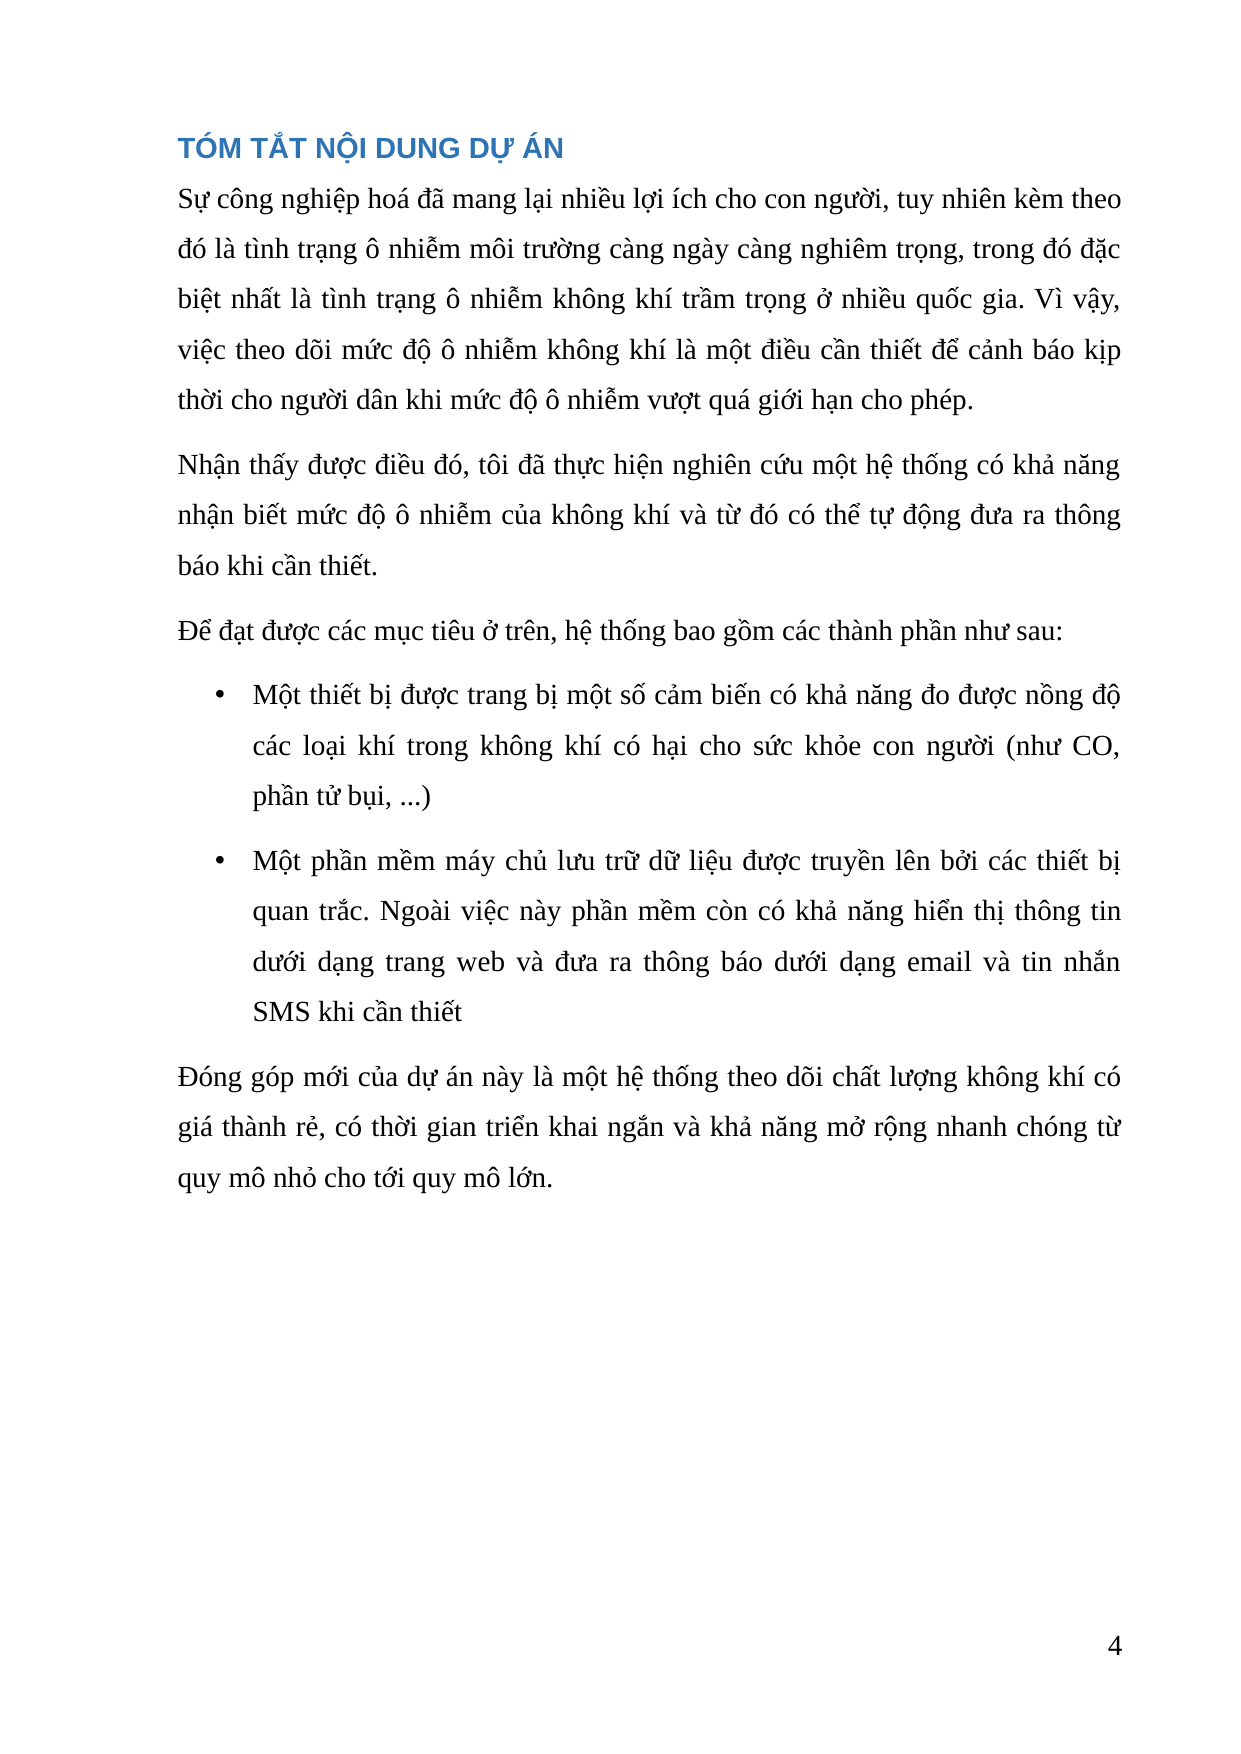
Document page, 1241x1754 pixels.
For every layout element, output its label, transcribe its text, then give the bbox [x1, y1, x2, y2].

text Đóng góp mới của dự án này là một hệ thống theo dõi chất lượng không khí có giá thành rẻ, có thời gian triển khai ngắn và khả năng mở rộng nhanh chóng từ quy mô nhỏ cho tới quy mô lớn. [177, 1059, 1122, 1193]
subtitle TÓM TẮT NỘI DUNG DỰ ÁN [177, 131, 1122, 164]
text Nhận thấy được điều đó, tôi đã thực hiện nghiên cứu một hệ thống có khả năng nhận biết mức độ ô nhiễm của không khí và từ đó có thể tự động đưa ra thông báo khi cần thiết. [177, 447, 1122, 581]
list Một phần mềm máy chủ lưu trữ dữ liệu được truyền lên bởi các thiết bị quan trắc. Ngoài việc này phần mềm còn có khả năng hiển thị thông tin dưới dạng trang web và đưa ra thông báo dưới dạng email và tin nhắn SMS khi cần thiết [215, 843, 1122, 1028]
list Một thiết bị được trang bị một số cảm biến có khả năng đo được nồng độ các loại khí trong không khí có hại cho sức khỏe con người (như CO, phần tử bụi, ...) [215, 677, 1122, 812]
text Để đạt được các mục tiêu ở trên, hệ thống bao gồm các thành phần như sau: [177, 613, 1122, 646]
text Sự công nghiệp hoá đã mang lại nhiều lợi ích cho con người, tuy nhiên kèm theo đó là tình trạng ô nhiễm môi trường càng ngày càng nghiêm trọng, trong đó đặc biệt nhất là tình trạng ô nhiễm không khí trầm trọng ở nhiều quốc gia. Vì vậy, việc theo dõi mức độ ô nhiễm không khí là một điều cần thiết để cảnh báo kịp thời cho người dân khi mức độ ô nhiễm vượt quá giới hạn cho phép. [177, 181, 1122, 416]
